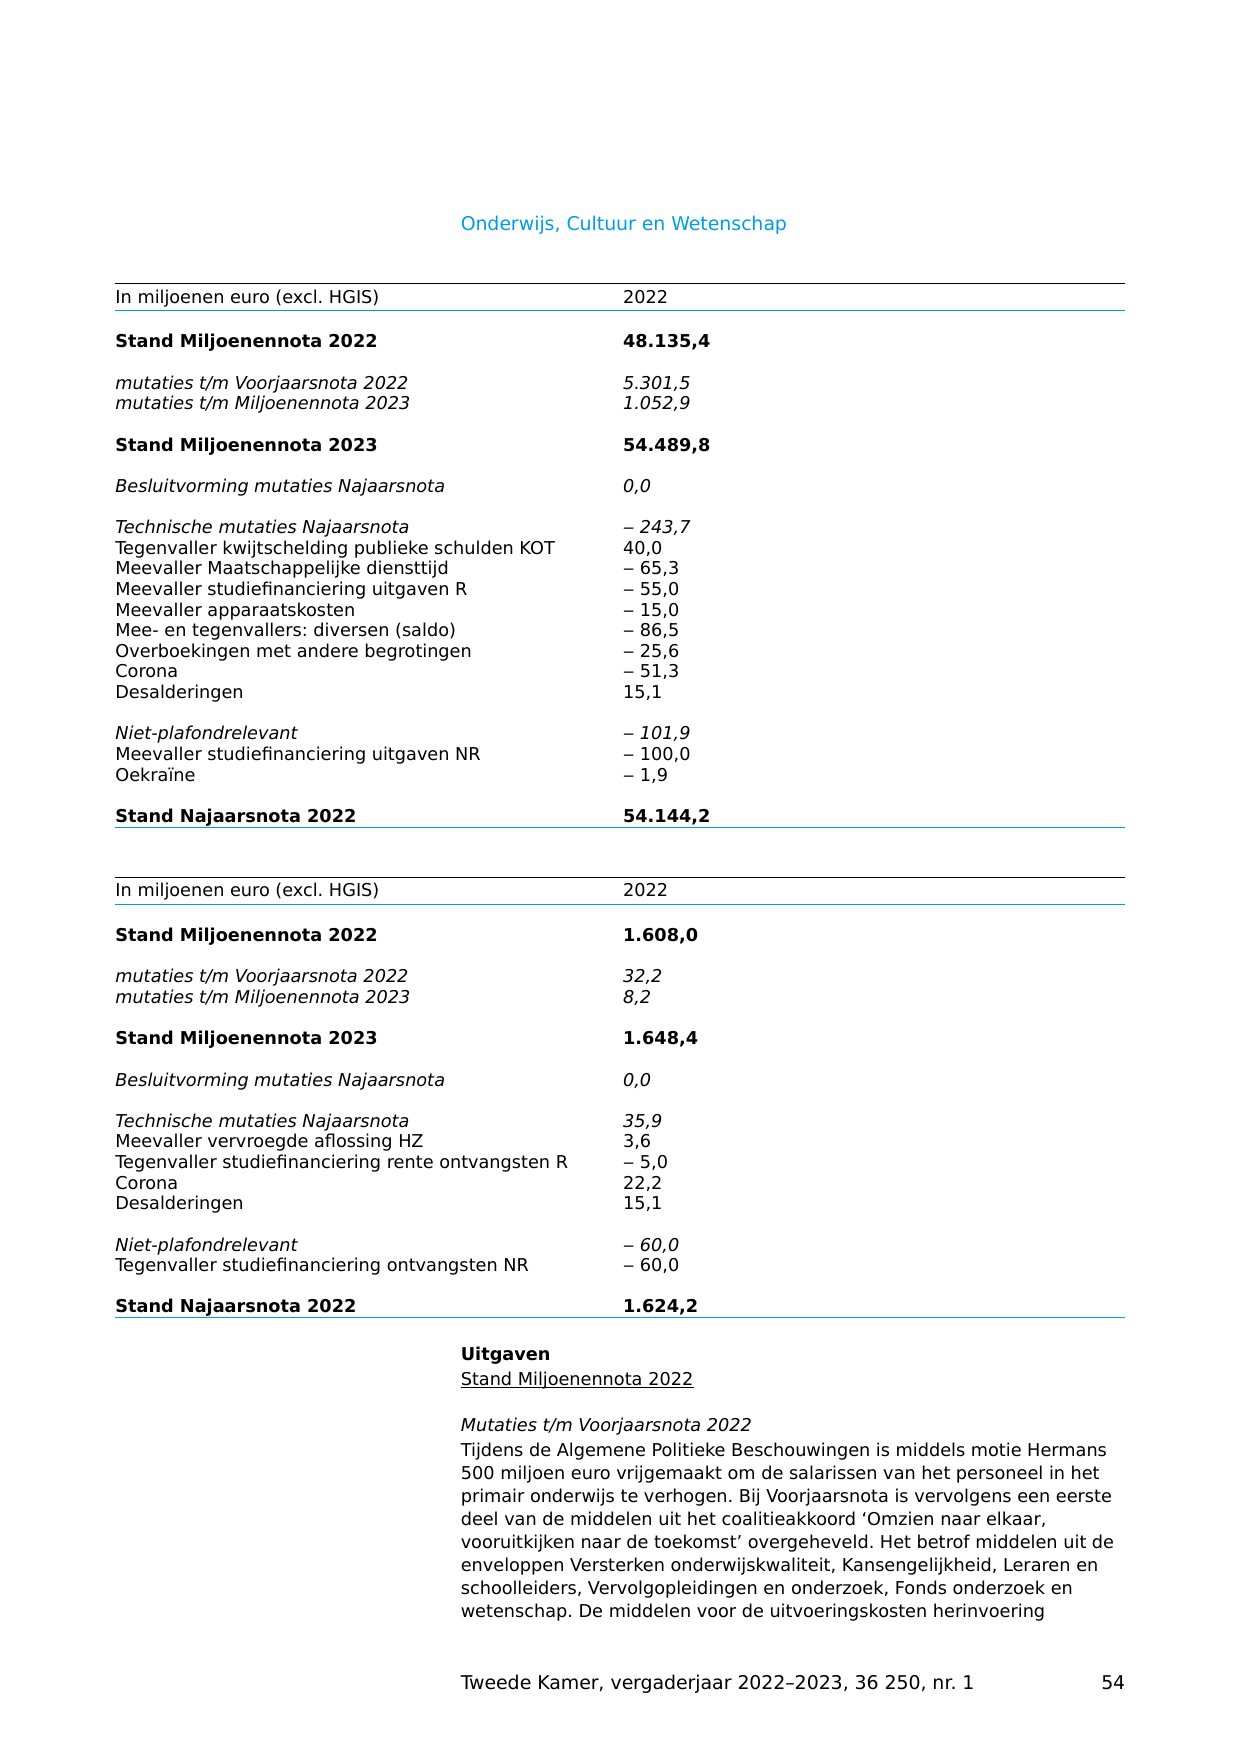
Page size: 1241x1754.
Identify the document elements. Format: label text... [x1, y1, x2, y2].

table_cell [620, 414, 1125, 434]
text Uitgaven [461, 1342, 1125, 1365]
table_cell ‒ 243,7 [620, 517, 1125, 538]
table_cell 15,1 [620, 1193, 1125, 1214]
table_cell Stand Miljoenennota 2022 [115, 331, 620, 352]
table_cell Meevaller studiefinanciering uitgaven R [115, 579, 620, 599]
table_cell 15,1 [620, 682, 1125, 703]
table_cell In miljoenen euro (excl. HGIS) [115, 284, 620, 310]
table_cell 3,6 [620, 1131, 1125, 1152]
table_cell Stand Miljoenennota 2022 [115, 925, 620, 946]
table_cell 48.135,4 [620, 331, 1125, 352]
table_header VIII ONDERWIJS, CULTUUR EN WETENSCHAP: UITGAVEN [115, 258, 1125, 283]
table_cell [115, 703, 620, 723]
table_cell ‒ 101,9 [620, 723, 1125, 744]
table_cell ‒ 15,0 [620, 600, 1125, 620]
table_cell Tegenvaller studiefinanciering rente ontvangsten R [115, 1152, 620, 1173]
table_cell [620, 352, 1125, 373]
table_cell [620, 703, 1125, 723]
table_cell ‒ 86,5 [620, 620, 1125, 641]
table_cell 1.608,0 [620, 925, 1125, 946]
table_cell [620, 496, 1125, 517]
table_cell 1.624,2 [620, 1296, 1125, 1317]
table_cell Tegenvaller kwijtschelding publieke schulden KOT [115, 538, 620, 558]
table_cell mutaties t/m Voorjaarsnota 2022 [115, 373, 620, 393]
table_cell [620, 455, 1125, 476]
table_cell Meevaller studiefinanciering uitgaven NR [115, 744, 620, 764]
table_cell 1.052,9 [620, 393, 1125, 414]
table_cell Stand Najaarsnota 2022 [115, 806, 620, 826]
table_cell [115, 1090, 620, 1111]
table_cell ‒ 55,0 [620, 579, 1125, 599]
table_cell mutaties t/m Voorjaarsnota 2022 [115, 966, 620, 987]
table_cell [115, 1049, 620, 1069]
table_cell Meevaller Maatschappelijke diensttijd [115, 558, 620, 579]
table_cell [115, 414, 620, 434]
table_cell ‒ 5,0 [620, 1152, 1125, 1173]
table_cell [620, 1049, 1125, 1069]
table_cell 5.301,5 [620, 373, 1125, 393]
table_cell Stand Miljoenennota 2023 [115, 435, 620, 455]
table_cell mutaties t/m Miljoenennota 2023 [115, 987, 620, 1008]
table_cell [115, 352, 620, 373]
table_cell Stand Miljoenennota 2023 [115, 1028, 620, 1049]
table_cell Niet-plafondrelevant [115, 1235, 620, 1255]
table_cell Oekraïne [115, 765, 620, 785]
table_cell [115, 946, 620, 966]
text Stand Miljoenennota 2022 [461, 1367, 1125, 1390]
table_cell Besluitvorming mutaties Najaarsnota [115, 476, 620, 496]
table_cell ‒ 51,3 [620, 661, 1125, 682]
table_cell Corona [115, 1173, 620, 1193]
table_cell [115, 1214, 620, 1234]
table_cell [620, 785, 1125, 806]
table_cell Meevaller vervroegde aflossing HZ [115, 1131, 620, 1152]
table_cell 2022 [620, 878, 1125, 904]
text Mutaties t/m Voorjaarsnota 2022 [461, 1413, 1125, 1436]
table_cell 54.144,2 [620, 806, 1125, 826]
table_cell ‒ 60,0 [620, 1255, 1125, 1276]
table_cell [620, 1090, 1125, 1111]
table_cell Besluitvorming mutaties Najaarsnota [115, 1070, 620, 1090]
table_cell [115, 311, 620, 331]
table_cell Niet-plafondrelevant [115, 723, 620, 744]
text Tijdens de Algemene Politieke Beschouwingen is middels motie Hermans 500 miljoen euro vrijgemaakt om de salarissen van het personeel in het primair onderwijs te verhogen. Bij Voorjaarsnota is vervolgens een eerste deel van de middelen uit het coalitieakkoord ‘Omzien naar elkaar, vooruitkijken naar de toekomst’ overgeheveld. Het betrof middelen uit de enveloppen Versterken onderwijskwaliteit, Kansengelijkheid, Leraren en schoolleiders, Vervolgopleidingen en onderzoek, Fonds onderzoek en wetenschap. De middelen voor de uitvoeringskosten herinvoering [461, 1438, 1125, 1622]
table_cell 0,0 [620, 1070, 1125, 1090]
table_cell [620, 905, 1125, 925]
table_cell Desalderingen [115, 1193, 620, 1214]
table_cell ‒ 100,0 [620, 744, 1125, 764]
table_cell Tegenvaller studiefinanciering ontvangsten NR [115, 1255, 620, 1276]
table_cell Stand Najaarsnota 2022 [115, 1296, 620, 1317]
table_cell 0,0 [620, 476, 1125, 496]
table_cell Corona [115, 661, 620, 682]
table_cell [115, 1008, 620, 1028]
table_cell ‒ 60,0 [620, 1235, 1125, 1255]
title Onderwijs, Cultuur en Wetenschap [461, 213, 1125, 235]
table_cell 40,0 [620, 538, 1125, 558]
table_cell [115, 905, 620, 925]
table_cell [115, 1276, 620, 1296]
table_cell [620, 1276, 1125, 1296]
table_cell [115, 785, 620, 806]
table_cell 1.648,4 [620, 1028, 1125, 1049]
table_cell 8,2 [620, 987, 1125, 1008]
table_cell ‒ 1,9 [620, 765, 1125, 785]
table_cell [620, 1214, 1125, 1234]
table_cell Mee- en tegenvallers: diversen (saldo) [115, 620, 620, 641]
table_cell Meevaller apparaatskosten [115, 600, 620, 620]
table_cell 35,9 [620, 1111, 1125, 1131]
table_cell [620, 946, 1125, 966]
table_cell mutaties t/m Miljoenennota 2023 [115, 393, 620, 414]
table_cell ‒ 25,6 [620, 641, 1125, 661]
table_cell Technische mutaties Najaarsnota [115, 1111, 620, 1131]
table_header VIII ONDERWIJS, CULTUUR EN WETENSCHAP: NIET-BELASTINGONTVANGSTEN [115, 852, 1125, 877]
table_cell 54.489,8 [620, 435, 1125, 455]
table_cell Desalderingen [115, 682, 620, 703]
table_cell 32,2 [620, 966, 1125, 987]
table_cell [115, 455, 620, 476]
table_cell Overboekingen met andere begrotingen [115, 641, 620, 661]
table_cell Technische mutaties Najaarsnota [115, 517, 620, 538]
table_cell [115, 496, 620, 517]
table_cell [620, 1008, 1125, 1028]
table_cell 2022 [620, 284, 1125, 310]
table_cell [620, 311, 1125, 331]
table_cell ‒ 65,3 [620, 558, 1125, 579]
table_cell 22,2 [620, 1173, 1125, 1193]
table_cell In miljoenen euro (excl. HGIS) [115, 878, 620, 904]
